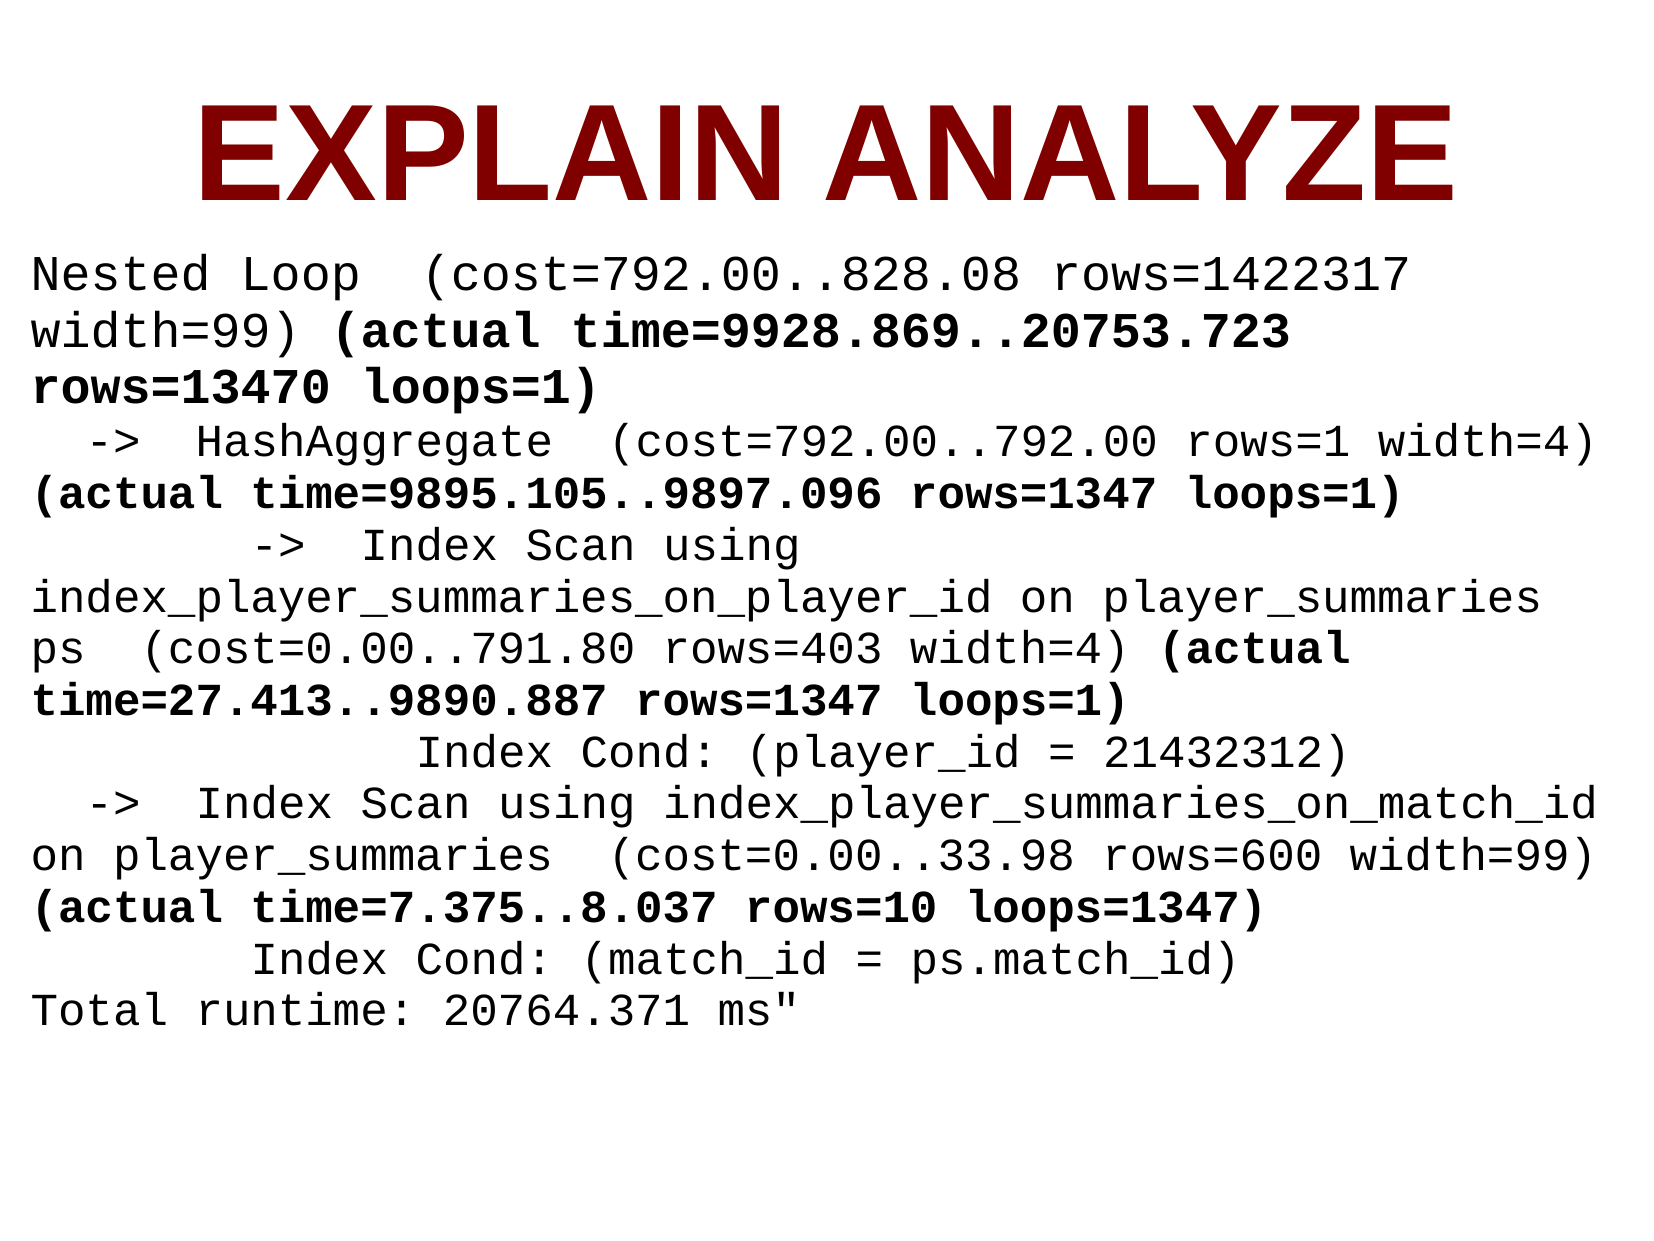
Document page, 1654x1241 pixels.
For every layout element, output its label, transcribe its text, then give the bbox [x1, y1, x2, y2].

text_box Nested Loop (cost=792.00..828.08 rows=1422317 width=99) (actual time=9928.869..20753.723 rows=13470 loops=1) -> HashAggregate (cost=792.00..792.00 rows=1 width=4) (actual time=9895.105..9897.096 rows=1347 loops=1) -> Index Scan using index_player_summaries_on_player_id on player_summaries ps (cost=0.00..791.80 rows=403 width=4) (actual time=27.413..9890.887 rows=1347 loops=1) Index Cond: (player_id = 21432312) -> Index Scan using index_player_summaries_on_match_id on player_summaries (cost=0.00..33.98 rows=600 width=99) (actual time=7.375..8.037 rows=10 loops=1347) Index Cond: (match_id = ps.match_id) Total runtime: 20764.371 ms" [15, 241, 1622, 1048]
title EXPLAIN ANALYZE [82, 56, 1571, 241]
